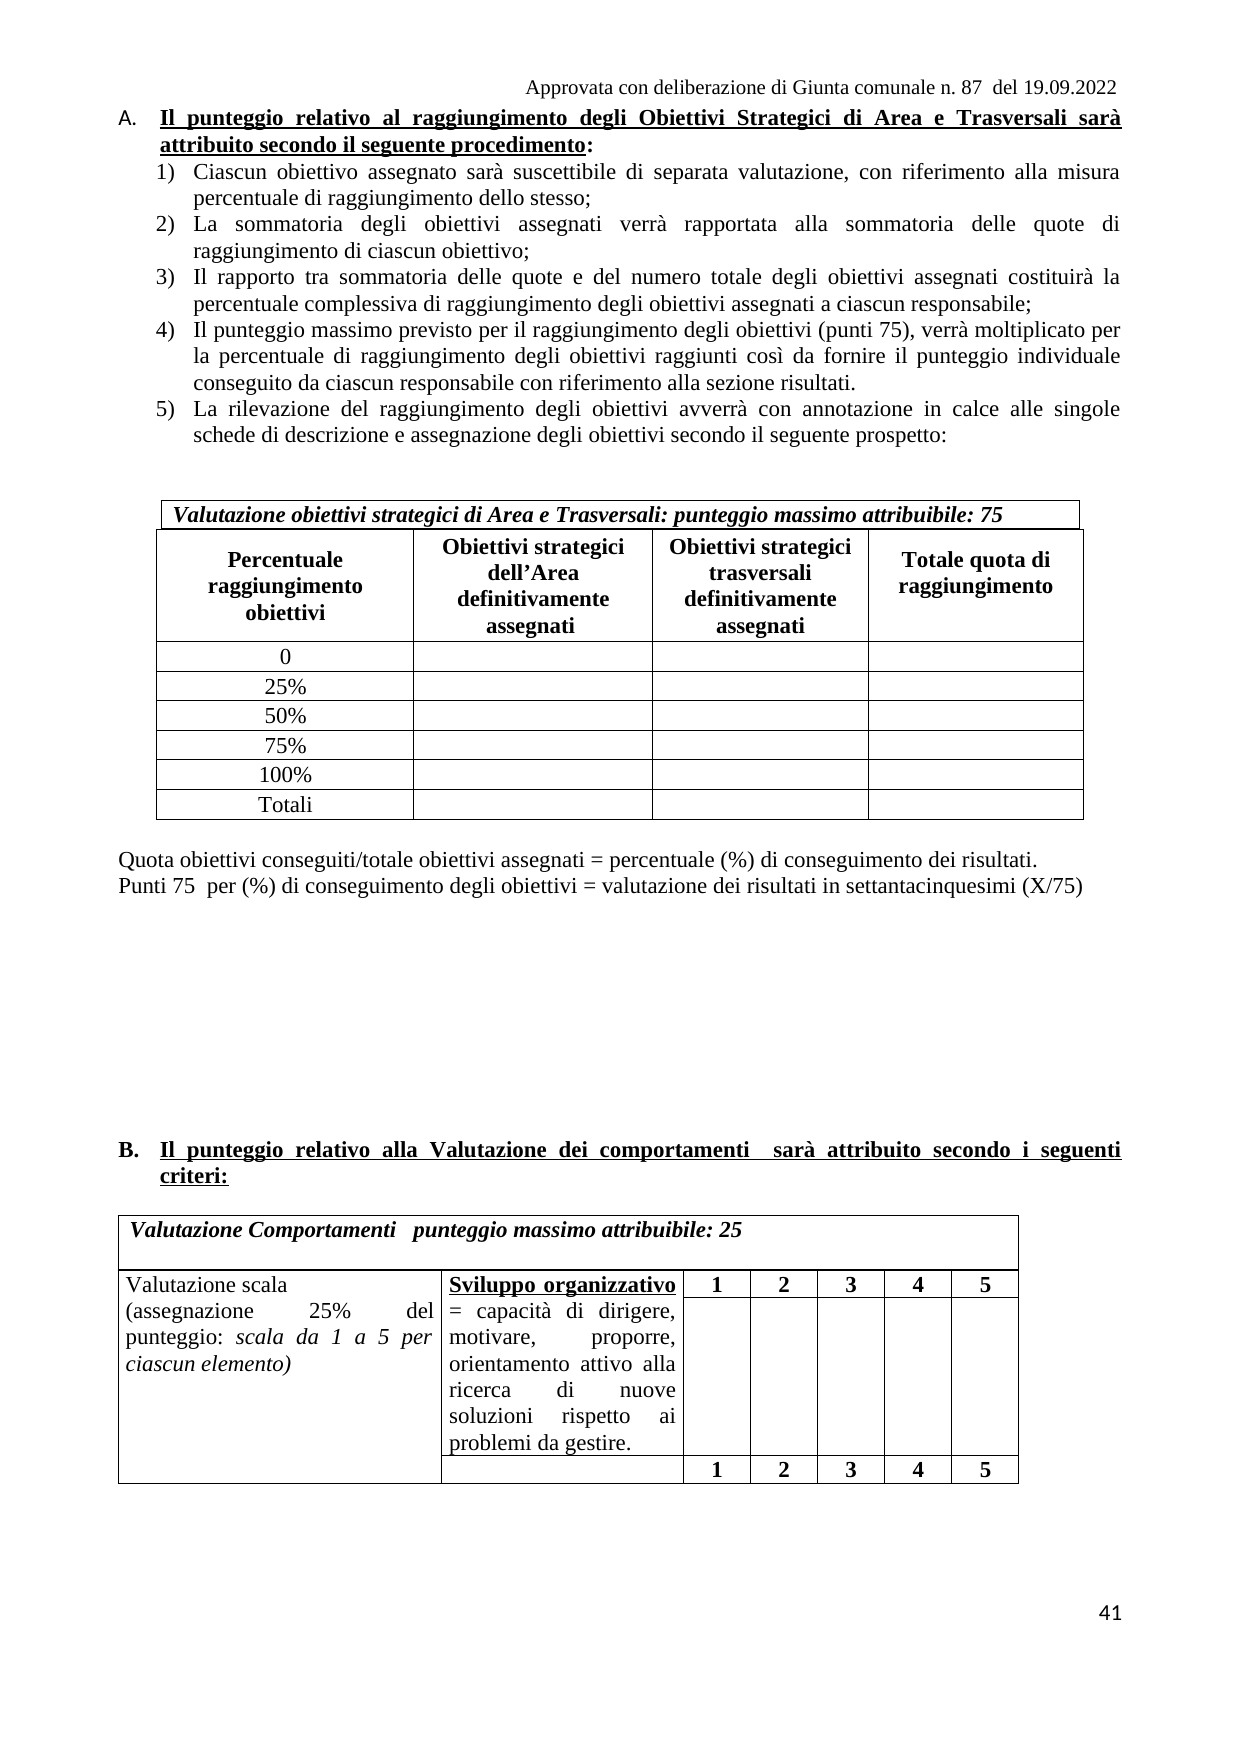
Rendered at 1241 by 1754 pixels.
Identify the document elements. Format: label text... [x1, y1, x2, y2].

table_header Sviluppo organizzativo = capacità di dirigere, motivare, proporre, orientamento attivo alla ricerca di nuove soluzioni rispetto ai problemi da gestire. [442, 1271, 683, 1455]
table_cell [653, 642, 868, 671]
table_header Percentuale raggiungimento obiettivi [157, 530, 413, 641]
table_header 4 [885, 1271, 951, 1297]
list Ciascun obiettivo assegnato sarà suscettibile di separata valutazione, con riferimento alla misura percentuale di raggiungimento dello stesso; [156, 158, 1122, 211]
table_cell 0 [157, 642, 413, 671]
table_header Valutazione Comportamenti punteggio massimo attribuibile: 25 [119, 1216, 1018, 1269]
table_header 2 [751, 1271, 817, 1297]
table_cell [885, 1298, 951, 1455]
table_cell 1 [684, 1456, 750, 1483]
table_cell [653, 760, 868, 789]
table_cell [684, 1298, 750, 1455]
table_cell [653, 731, 868, 759]
table_cell 50% [157, 701, 413, 730]
table_header Totale quota di raggiungimento [869, 530, 1083, 641]
table_cell [869, 672, 1083, 700]
list Il punteggio relativo alla Valutazione dei comportamenti sarà attribuito secondo i seguenti criteri: [118, 1136, 1122, 1188]
table_cell [818, 1298, 884, 1455]
table_header Obiettivi strategici dell’Area definitivamente assegnati [414, 530, 652, 641]
table_cell [751, 1298, 817, 1455]
table_header 1 [684, 1271, 750, 1297]
table_header 3 [818, 1271, 884, 1297]
table_cell [414, 672, 652, 700]
table_cell [442, 1456, 683, 1483]
table_cell [869, 760, 1083, 789]
table_cell 75% [157, 731, 413, 759]
text Punti 75 per (%) di conseguimento degli obiettivi = valutazione dei risultati in settantacinquesimi (X/75) [118, 872, 1122, 899]
table_cell [414, 642, 652, 671]
table_cell Totali [157, 790, 413, 818]
table_cell [869, 642, 1083, 671]
list La sommatoria degli obiettivi assegnati verrà rapportata alla sommatoria delle quote di raggiungimento di ciascun obiettivo; [156, 211, 1122, 263]
table_cell 100% [157, 760, 413, 789]
table_cell [414, 731, 652, 759]
table_cell [653, 701, 868, 730]
table_cell [869, 701, 1083, 730]
table_cell 25% [157, 672, 413, 700]
table_cell 4 [885, 1456, 951, 1483]
table_header Obiettivi strategici trasversali definitivamente assegnati [653, 530, 868, 641]
table_cell [869, 731, 1083, 759]
table_cell [414, 760, 652, 789]
table_cell 3 [818, 1456, 884, 1483]
list Il punteggio massimo previsto per il raggiungimento degli obiettivi (punti 75), verrà moltiplicato per la percentuale di raggiungimento degli obiettivi raggiunti così da fornire il punteggio individuale conseguito da ciascun responsabile con riferimento alla sezione risultati. [156, 316, 1122, 395]
list Il rapporto tra sommatoria delle quote e del numero totale degli obiettivi assegnati costituirà la percentuale complessiva di raggiungimento degli obiettivi assegnati a ciascun responsabile; [156, 263, 1122, 316]
table_cell 5 [952, 1456, 1018, 1483]
table_header Valutazione obiettivi strategici di Area e Trasversali: punteggio massimo attribuibile: 75 [162, 501, 1079, 528]
table_cell [869, 790, 1083, 818]
table_cell [414, 701, 652, 730]
list Il punteggio relativo al raggiungimento degli Obiettivi Strategici di Area e Trasversali sarà attribuito secondo il seguente procedimento: [118, 103, 1122, 158]
table_cell [653, 790, 868, 818]
text Quota obiettivi conseguiti/totale obiettivi assegnati = percentuale (%) di conseguimento dei risultati. [118, 846, 1122, 872]
table_cell [414, 790, 652, 818]
list La rilevazione del raggiungimento degli obiettivi avverrà con annotazione in calce alle singole schede di descrizione e assegnazione degli obiettivi secondo il seguente prospetto: [156, 395, 1122, 448]
table_header 5 [952, 1271, 1018, 1297]
table_cell 2 [751, 1456, 817, 1483]
table_cell [952, 1298, 1018, 1455]
table_cell [653, 672, 868, 700]
table_header Valutazione scala (assegnazione 25% del punteggio: scala da 1 a 5 per ciascun elemento) [119, 1271, 441, 1483]
